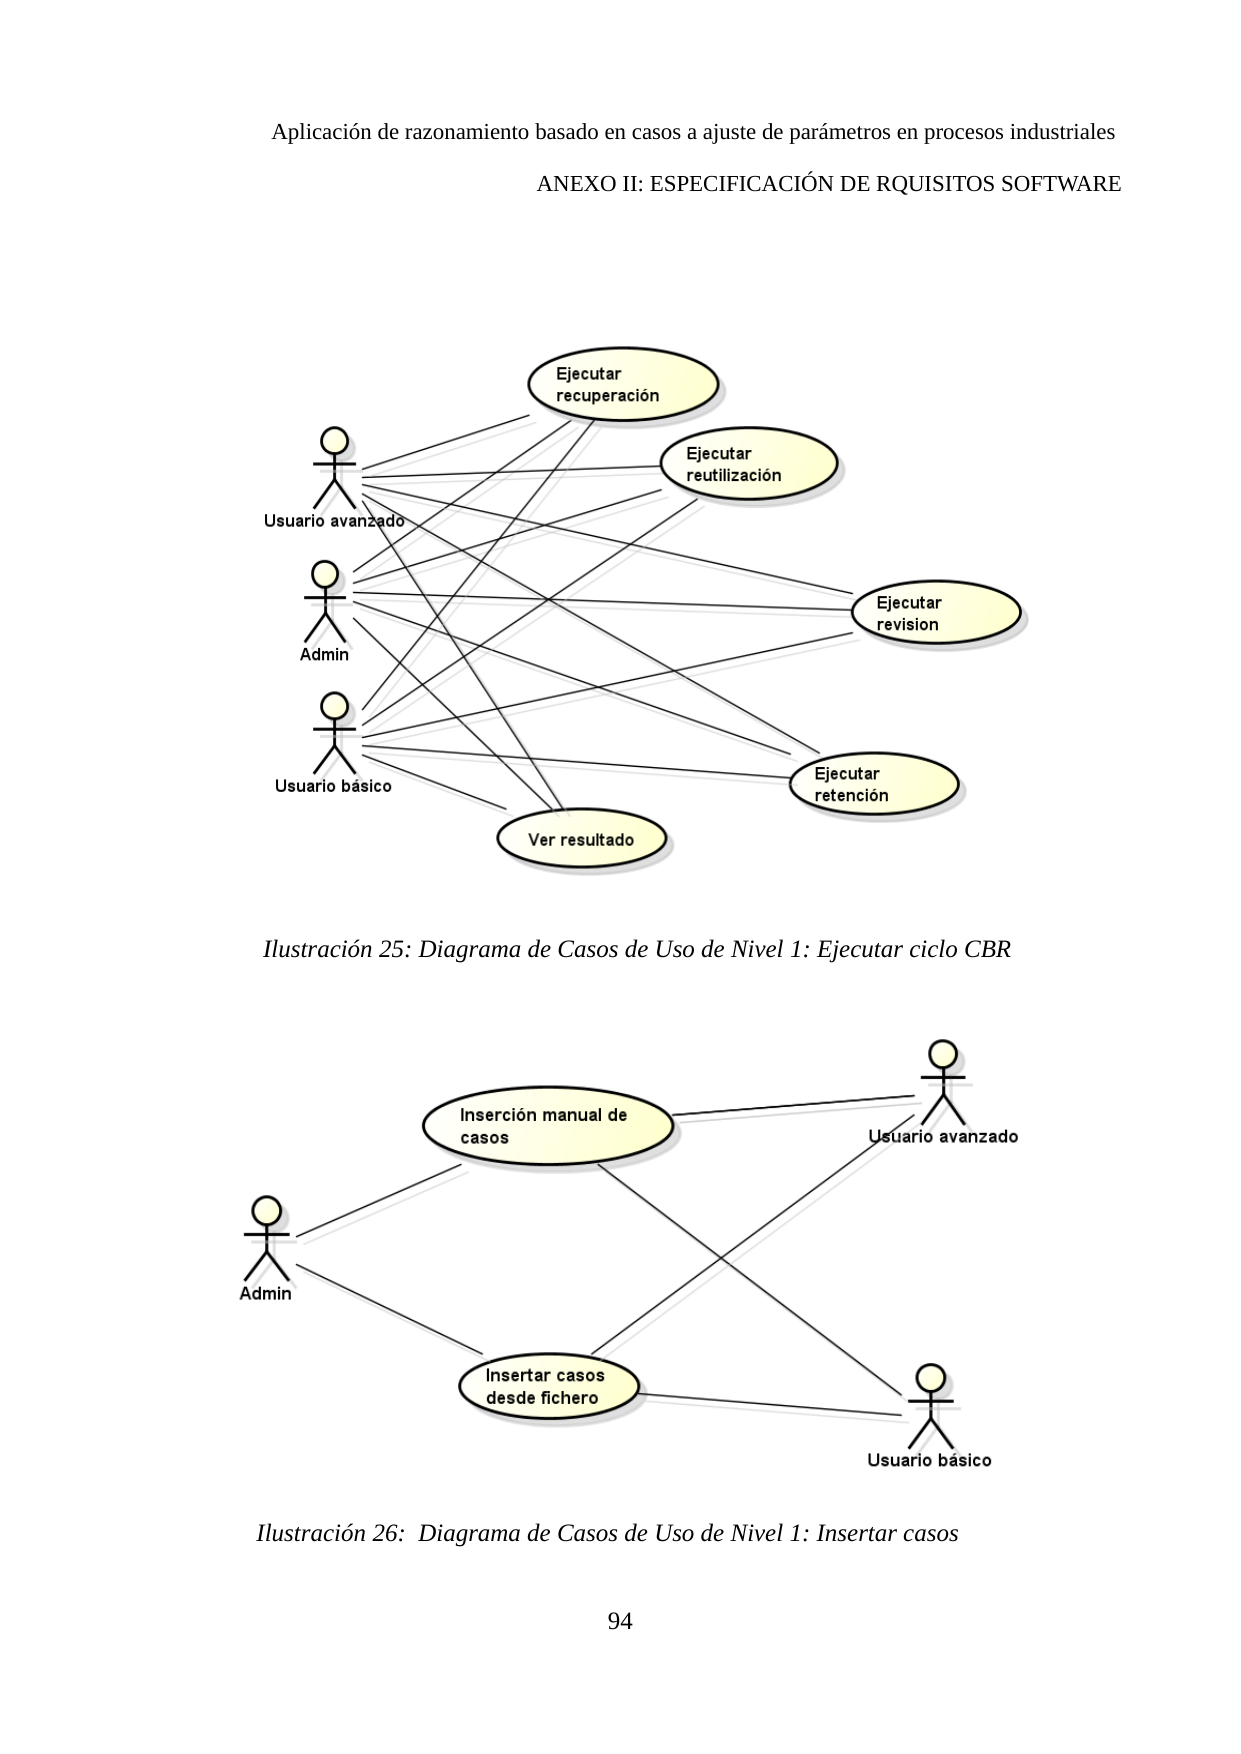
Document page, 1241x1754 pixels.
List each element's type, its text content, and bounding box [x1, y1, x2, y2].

picture [241, 334, 1036, 881]
text Ilustración 26: Diagrama de Casos de Uso de Nivel 1: Insertar casos [181, 1518, 1036, 1547]
text Ilustración 25: Diagrama de Casos de Uso de Nivel 1: Ejecutar ciclo CBR [152, 934, 1124, 963]
picture [181, 1007, 1037, 1518]
